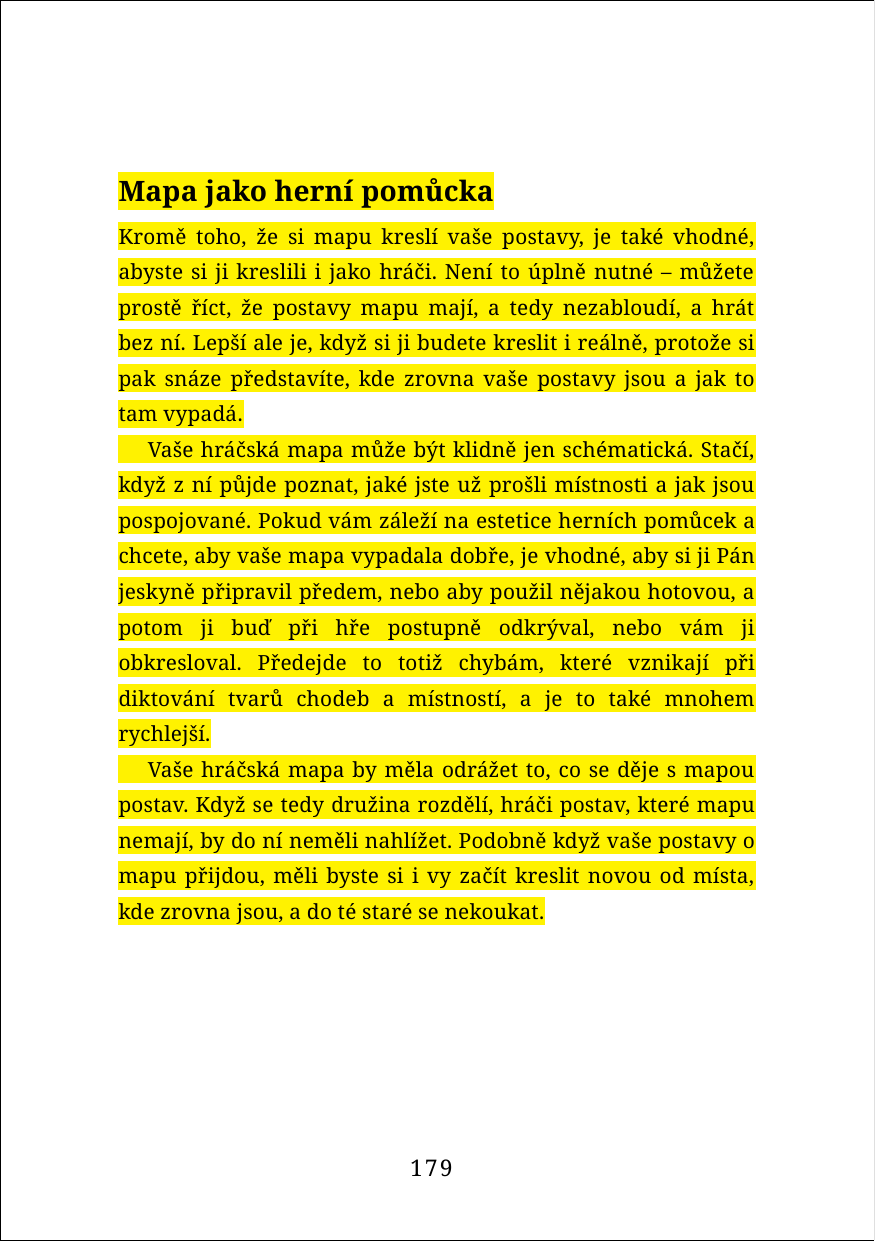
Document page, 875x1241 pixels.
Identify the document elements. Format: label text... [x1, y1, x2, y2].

text Kromě toho, že si mapu kreslí vaše postavy, je také vhodné, abyste si ji kreslili i jako hráči. Není to úplně nutné – můžete prostě říct, že postavy mapu mají, a tedy nezabloudí, a hrát bez ní. Lepší ale je, když si ji budete kreslit i reálně, protože si pak snáze představíte, kde zrovna vaše postavy jsou a jak to tam vypadá. Vaše hráčská mapa může být klidně jen schématická. Stačí, když z ní půjde poznat, jaké jste už prošli místnosti a jak jsou pospojované. Pokud vám záleží na estetice herních pomůcek a chcete, aby vaše mapa vypadala dobře, je vhodné, aby si ji Pán jeskyně připravil předem, nebo aby použil nějakou hotovou, a potom ji buď při hře postupně odkrýval, nebo vám ji obkresloval. Předejde to totiž chybám, které vznikají při diktování tvarů chodeb a místností, a je to také mnohem rychlejší. Vaše hráčská mapa by měla odrážet to, co se děje s mapou postav. Když se tedy družina rozdělí, hráči postav, které mapu nemají, by do ní neměli nahlížet. Podobně když vaše postavy o mapu přijdou, měli byste si i vy začít kreslit novou od místa, kde zrovna jsou, a do té staré se nekoukat. [118, 222, 756, 925]
subtitle Mapa jako herní pomůcka [118, 172, 756, 210]
